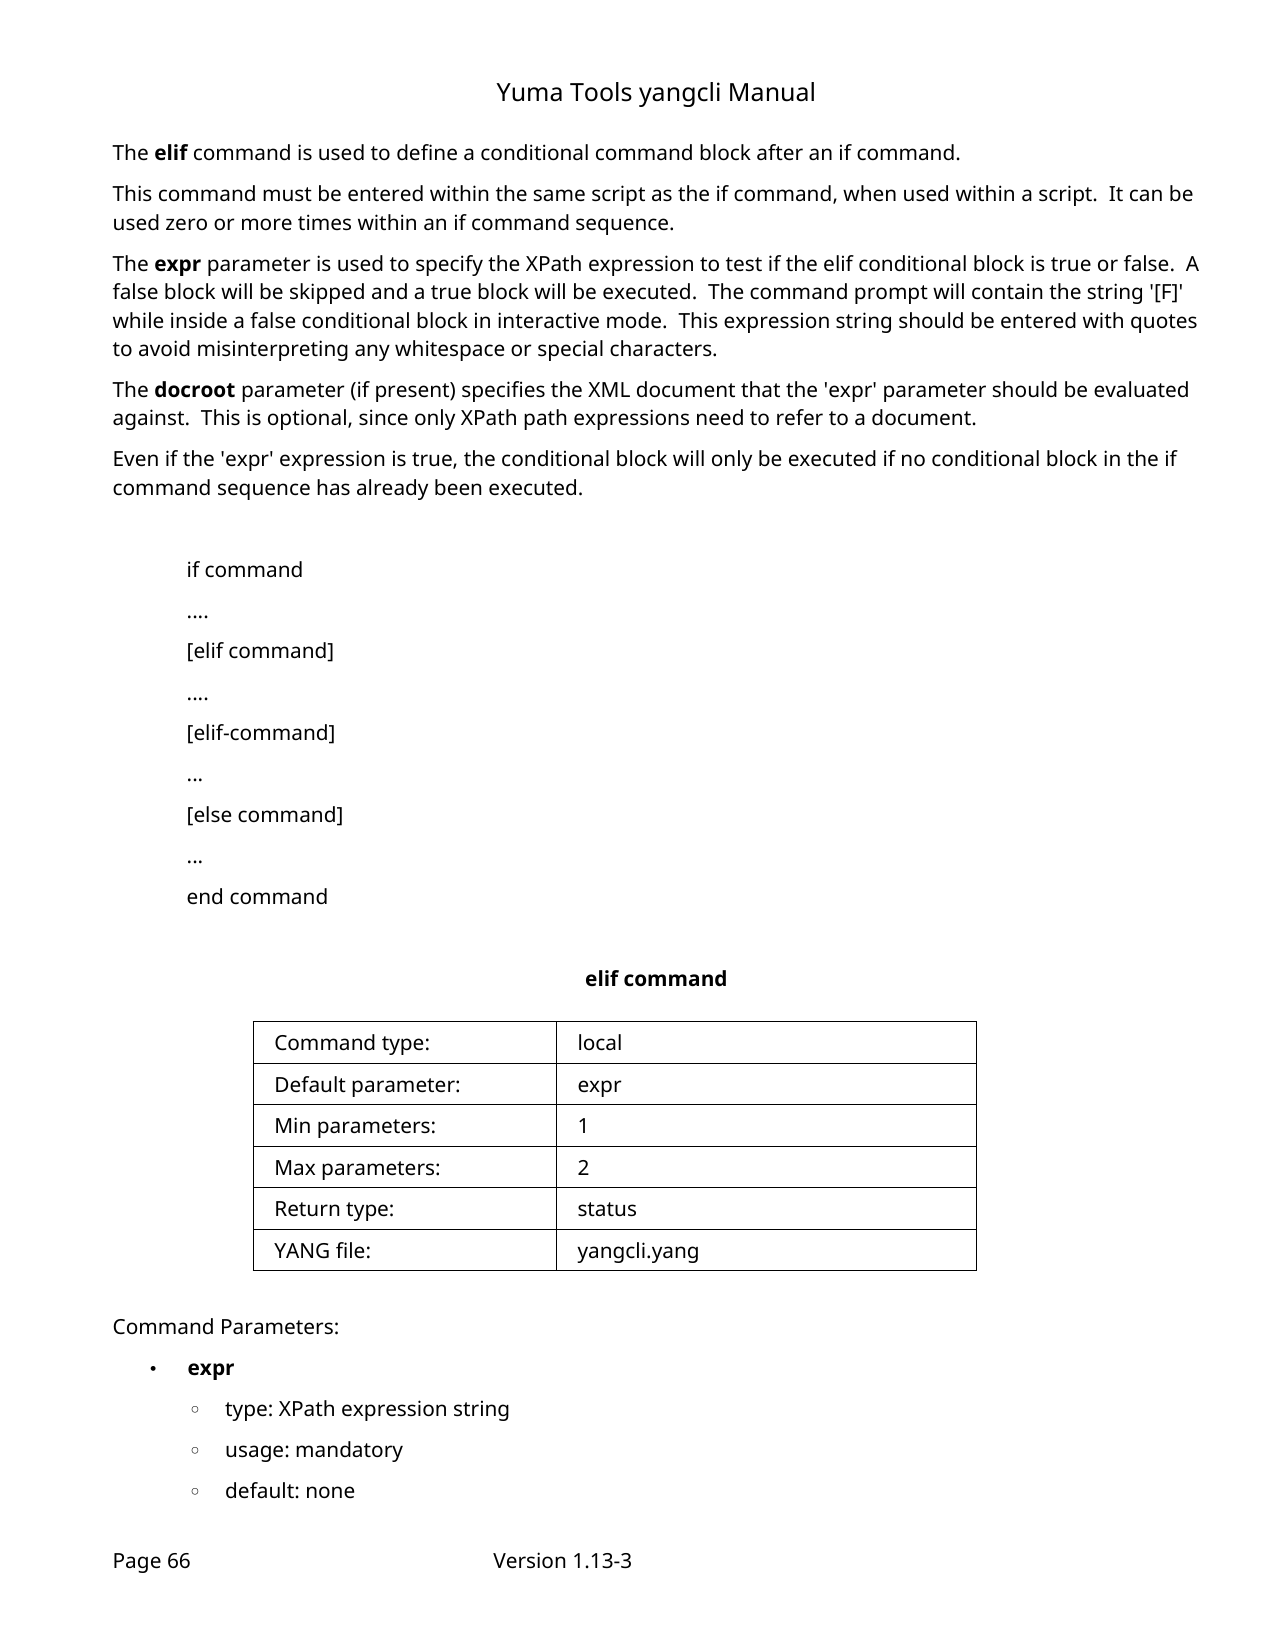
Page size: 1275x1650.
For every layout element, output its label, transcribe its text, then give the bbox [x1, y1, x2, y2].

list default: none [187, 1476, 1200, 1504]
table_header local [557, 1022, 976, 1063]
table_cell Return type: [254, 1188, 556, 1229]
text The docroot parameter (if present) specifies the XML document that the 'expr' parameter should be evaluated against. This is optional, since only XPath path expressions need to refer to a document. [112, 375, 1200, 432]
table_cell expr [557, 1064, 976, 1104]
table_cell 1 [557, 1105, 976, 1146]
table_cell YANG file: [254, 1230, 556, 1270]
text Command Parameters: [112, 1312, 1200, 1341]
text The elif command is used to define a conditional command block after an if command. [112, 138, 1200, 167]
text Even if the 'expr' expression is true, the conditional block will only be executed if no conditional block in the if command sequence has already been executed. [112, 444, 1200, 501]
subtitle elif command [127, 964, 1185, 993]
list usage: mandatory [187, 1435, 1200, 1464]
text .... [112, 678, 1200, 706]
text .... [112, 596, 1200, 624]
table_header Command type: [254, 1022, 556, 1063]
table_cell yangcli.yang [557, 1230, 976, 1270]
text The expr parameter is used to specify the XPath expression to test if the elif conditional block is true or false. A false block will be skipped and a true block will be executed. The command prompt will contain the string '[F]' while inside a false conditional block in interactive mode. This expression string should be entered with quotes to avoid misinterpreting any whitespace or special characters. [112, 249, 1200, 363]
text [else command] [112, 800, 1200, 829]
table_cell status [557, 1188, 976, 1229]
list type: XPath expression string [187, 1394, 1200, 1423]
table_cell Min parameters: [254, 1105, 556, 1146]
text This command must be entered within the same script as the if command, when used within a script. It can be used zero or more times within an if command sequence. [112, 179, 1200, 236]
text ... [112, 759, 1200, 788]
table_cell Default parameter: [254, 1064, 556, 1104]
table_cell 2 [557, 1147, 976, 1187]
text if command [112, 555, 1200, 583]
text [elif-command] [112, 718, 1200, 747]
text [elif command] [112, 637, 1200, 665]
text ... [112, 841, 1200, 870]
table_cell Max parameters: [254, 1147, 556, 1187]
text end command [112, 882, 1200, 911]
list expr [150, 1353, 1200, 1382]
